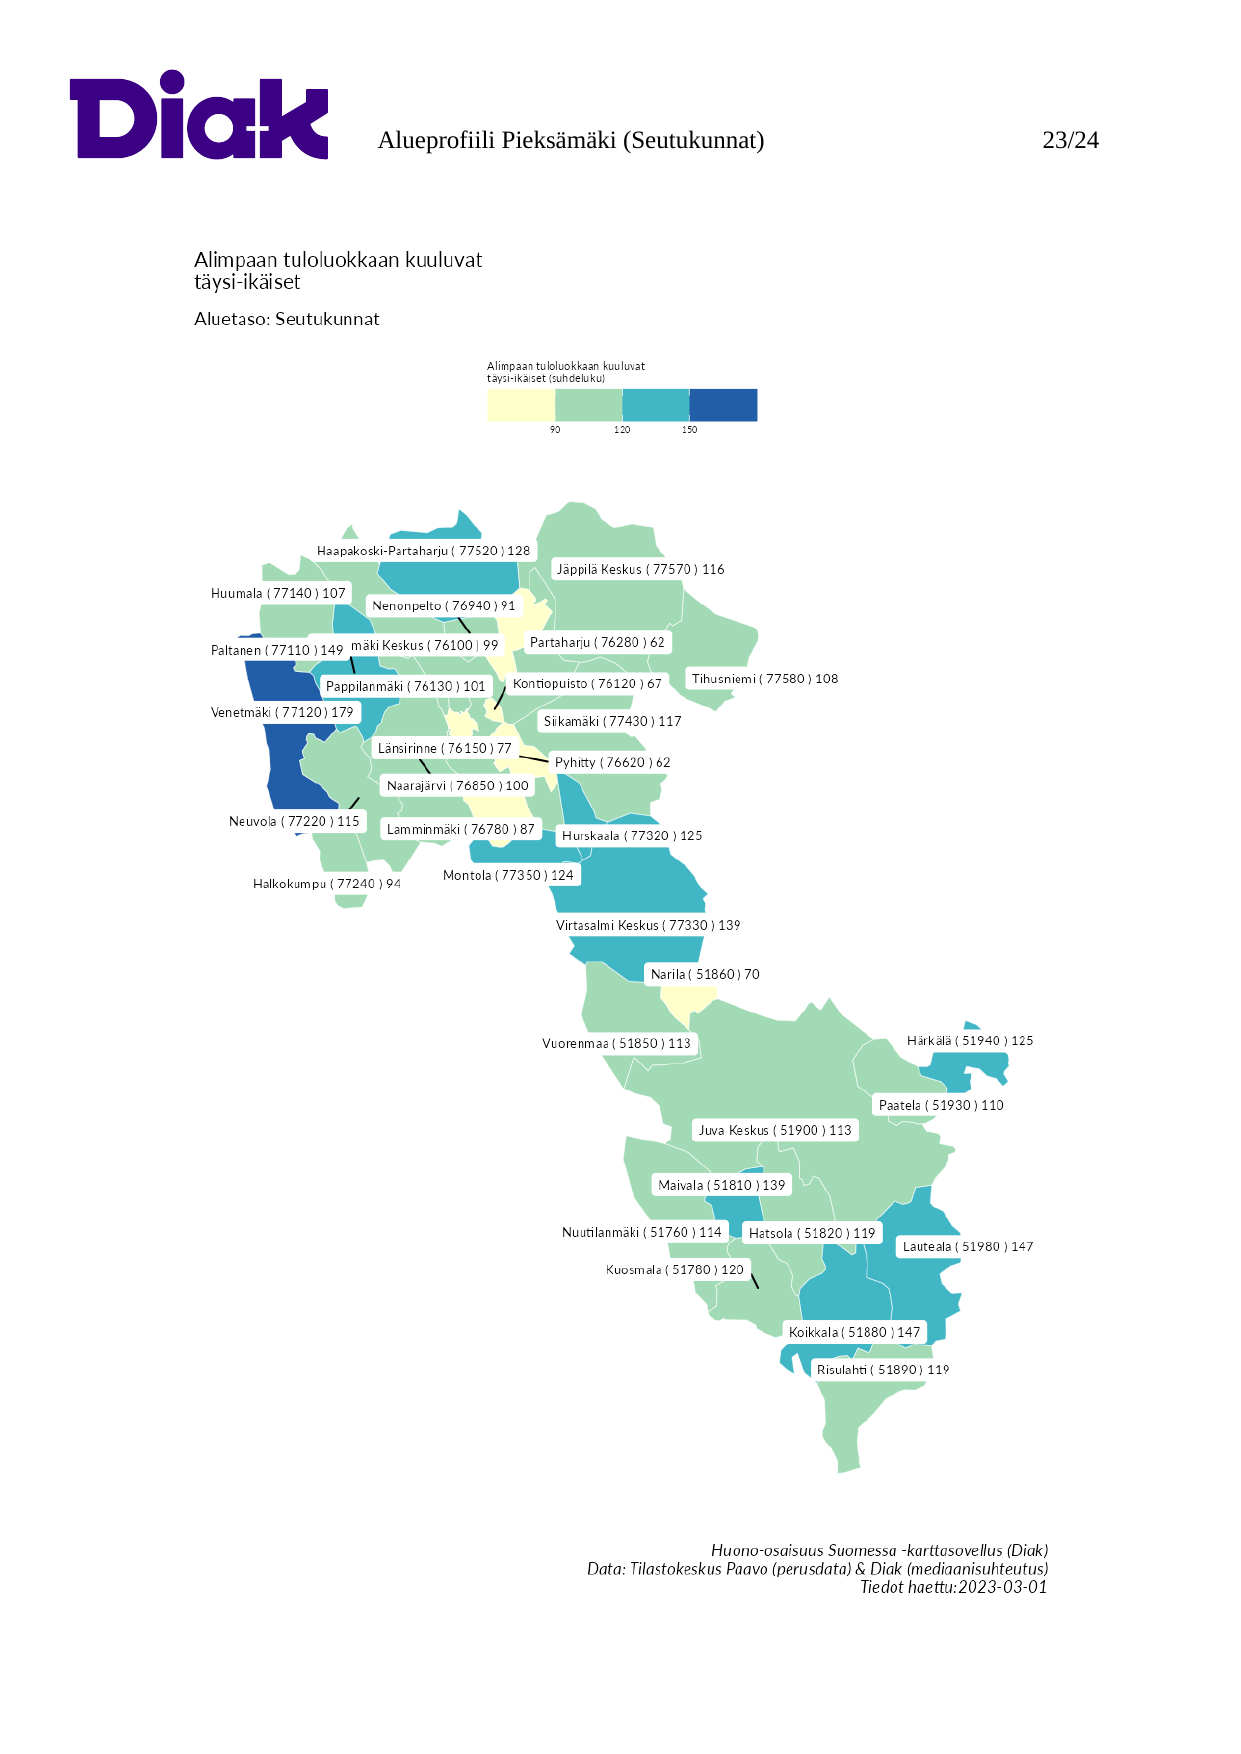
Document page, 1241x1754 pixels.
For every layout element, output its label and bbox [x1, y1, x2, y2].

picture [61, 196, 1179, 1651]
